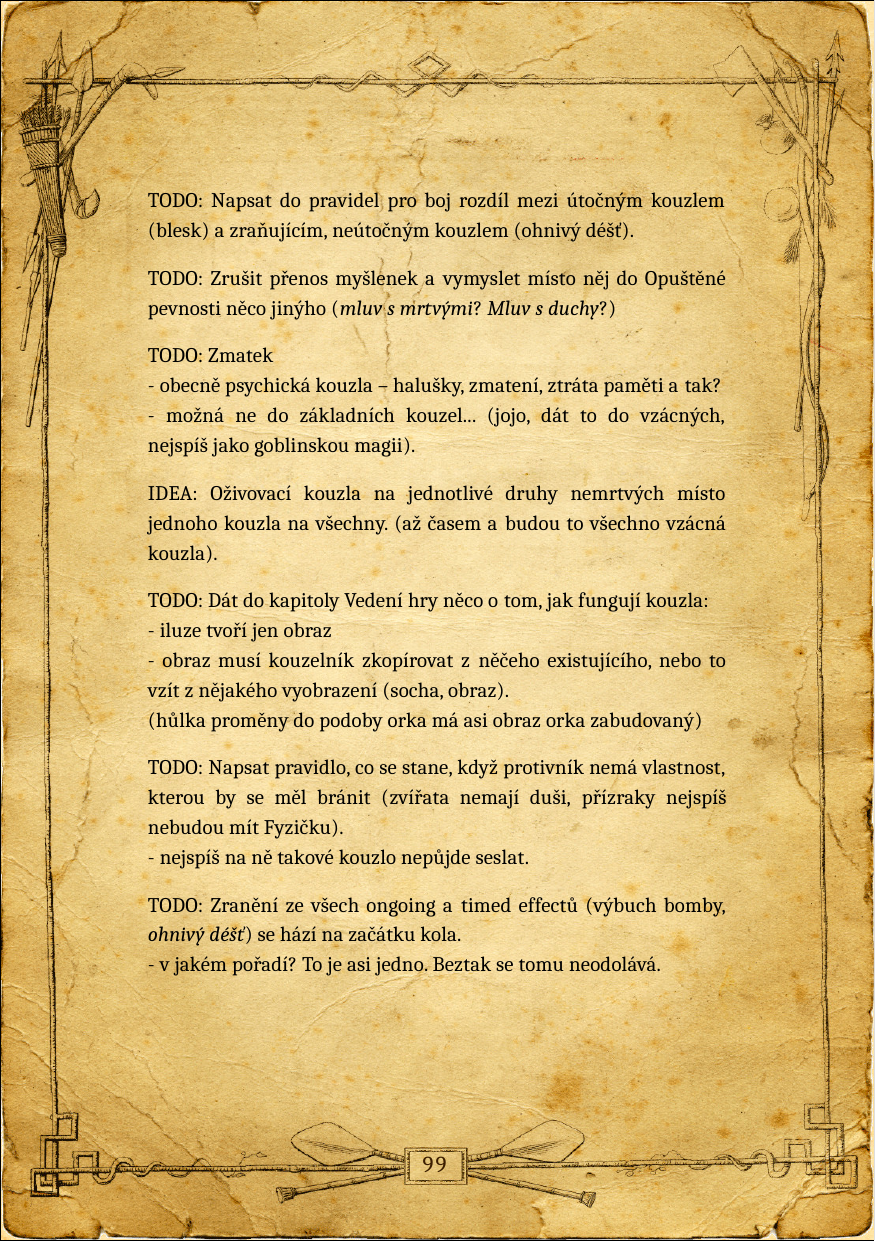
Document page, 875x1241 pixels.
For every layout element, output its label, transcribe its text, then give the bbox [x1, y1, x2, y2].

text TODO: Napsat do pravidel pro boj rozdíl mezi útočným kouzlem (blesk) a⁠ zraňujícím, neútočným kouzlem (ohnivý déšť). [148, 189, 726, 243]
text TODO: Napsat pravidlo, co se stane, když protivník nemá vlastnost, kterou by se měl bránit (zvířata nemají duši, přízraky nejspíš nebudou mít Fyzičku). - nejspíš na ně takové kouzlo nepůjde seslat. [148, 756, 726, 869]
text TODO: Dát do kapitoly Vedení hry něco o⁠ tom, jak fungují kouzla: - iluze tvoří jen obraz - obraz musí kouzelník zkopírovat z⁠ něčeho existujícího, nebo to vzít z⁠ nějakého vyobrazení (socha, obraz). (hůlka proměny do podoby orka má asi obraz orka zabudovaný) [148, 589, 726, 732]
picture [1, 1, 874, 1240]
text TODO: Zranění ze všech ongoing a⁠ timed effectů (výbuch bomby, ohnivý déšť) se hází na začátku kola. - v⁠ jakém pořadí? To je asi jedno. Beztak se tomu neodolává. [148, 893, 726, 977]
text TODO: Zrušit přenos myšlenek a⁠ vymyslet místo něj do Opuštěné pevnosti něco jinýho (mluv s⁠ mrtvými? Mluv s⁠ duchy?) [148, 267, 726, 320]
text TODO: Zmatek - obecně psychická kouzla – halušky, zmatení, ztráta paměti a⁠ tak? - možná ne do základních kouzel... (jojo, dát to do vzácných, nejspíš jako goblinskou magii). [148, 344, 726, 458]
text IDEA: Oživovací kouzla na jednotlivé druhy nemrtvých místo jednoho kouzla na všechny. (až časem a⁠ budou to všechno vzácná kouzla). [148, 481, 726, 565]
